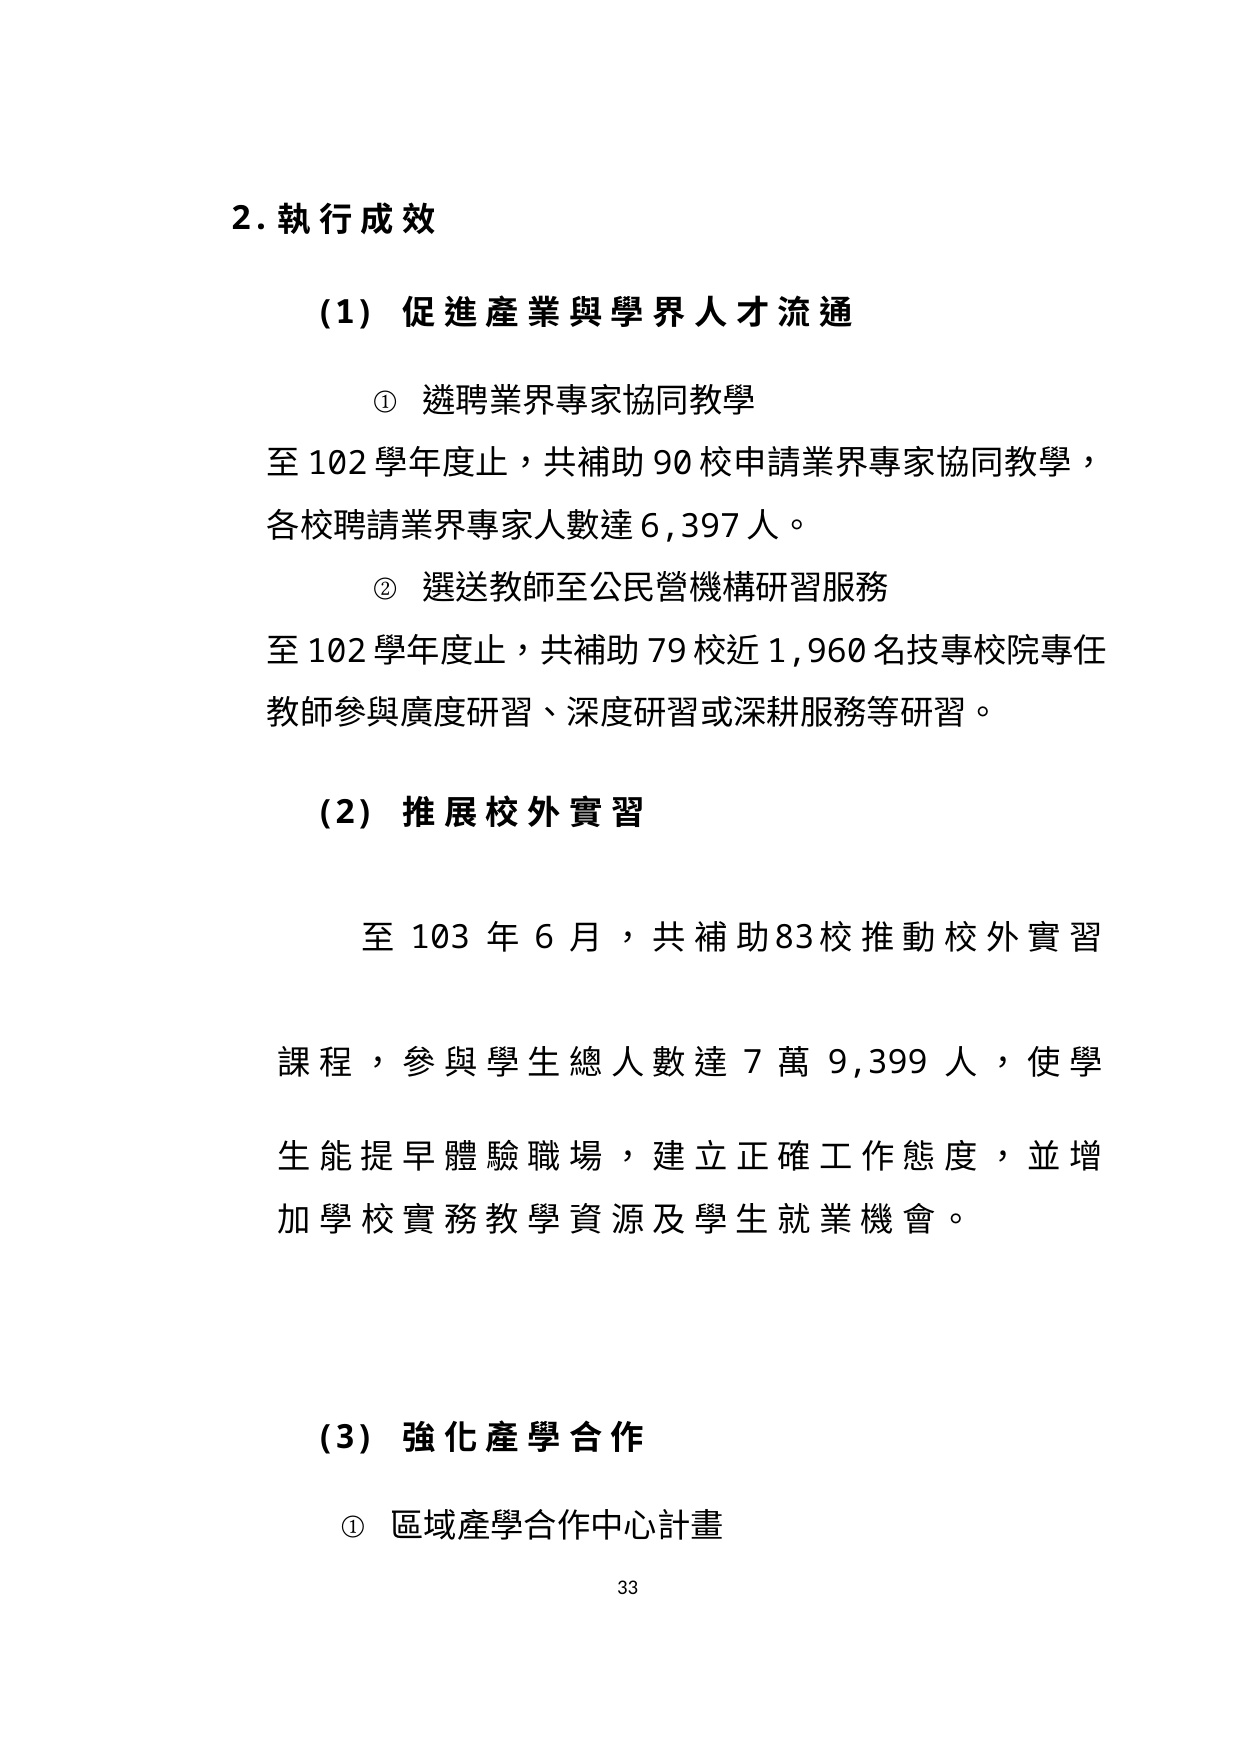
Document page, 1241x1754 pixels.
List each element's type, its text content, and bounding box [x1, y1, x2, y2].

list 促進產業與學界人才流通 [281, 237, 1107, 362]
text 至103年6月，共補助83校推動校外實習課程，參與學生總人數達7萬9,399人，使學生能提早體驗職場，建立正確工作態度，並增加學校實務教學資源及學生就業機會。 [266, 862, 1107, 1237]
list 強化產學合作 [281, 1362, 1107, 1487]
list 遴聘業界專家協同教學 [372, 362, 1107, 425]
list 推展校外實習 [281, 737, 1107, 862]
list 選送教師至公民營機構研習服務 [372, 550, 1107, 612]
text 至102學年度止，共補助79校近1,960名技專校院專任教師參與廣度研習、深度研習或深耕服務等研習。 [266, 612, 1107, 737]
text 至102學年度止，共補助90校申請業界專家協同教學，各校聘請業界專家人數達6,397人。 [266, 425, 1107, 550]
text 2.執行成效 [148, 175, 1107, 237]
list 區域產學合作中心計畫 [340, 1487, 1107, 1550]
